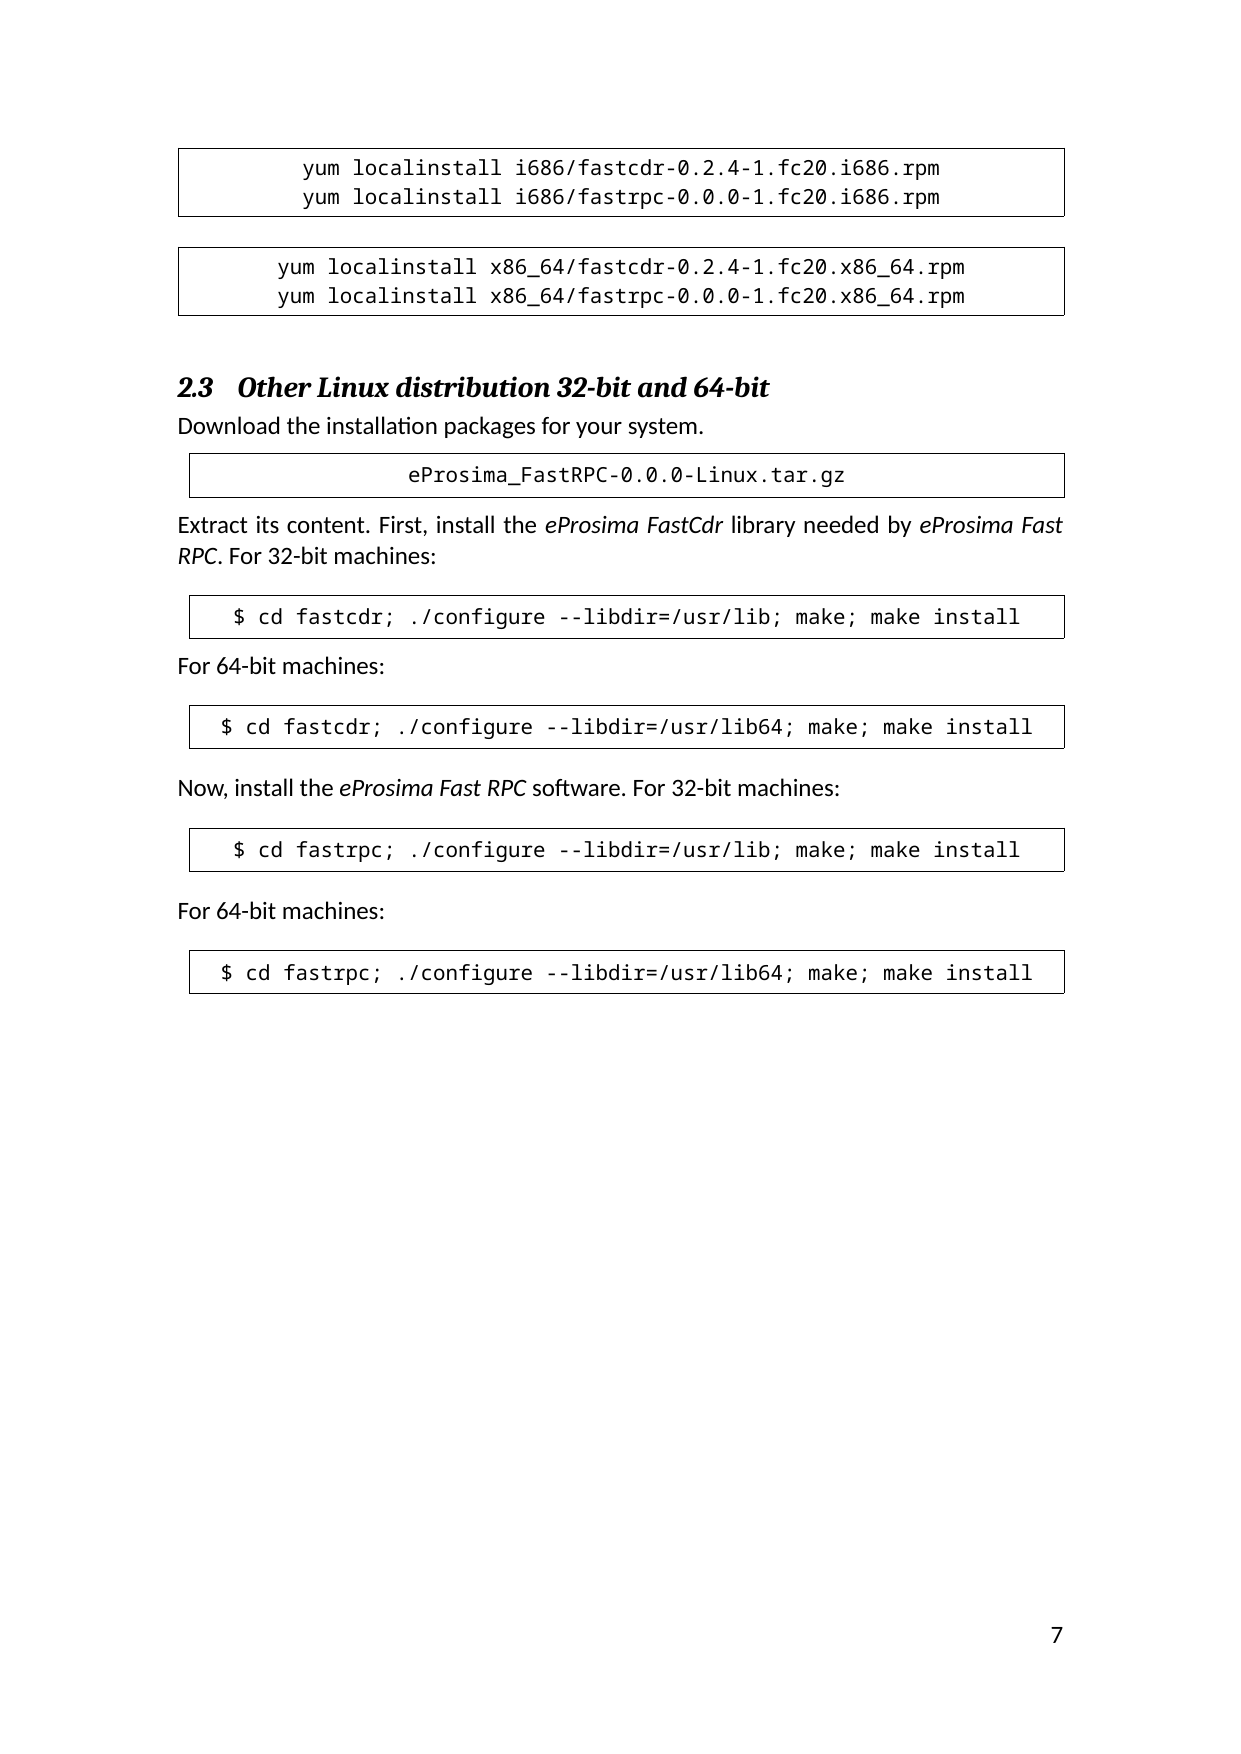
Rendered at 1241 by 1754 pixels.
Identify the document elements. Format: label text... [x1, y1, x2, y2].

text eProsima_FastRPC-0.0.0-Linux.tar.gz [204, 461, 1049, 489]
text Extract its content. First, install the eProsima FastCdr library needed by eProsima Fast RPC. For 32-bit machines: [177, 509, 1063, 570]
subtitle Other Linux distribution 32-bit and 64-bit [177, 371, 1063, 404]
text $ cd fastrpc; ./configure --libdir=/usr/lib64; make; make install [204, 958, 1049, 986]
table_header yum localinstall i686/fastcdr-0.2.4-1.fc20.i686.rpm yum localinstall i686/fastrpc-0.0.0-1.fc20.i686.rpm [179, 149, 1064, 216]
table_header yum localinstall x86_64/fastcdr-0.2.4-1.fc20.x86_64.rpm yum localinstall x86_64/fastrpc-0.0.0-1.fc20.x86_64.rpm [179, 248, 1064, 315]
text $ cd fastrpc; ./configure --libdir=/usr/lib; make; make install [204, 835, 1049, 863]
text $ cd fastcdr; ./configure --libdir=/usr/lib64; make; make install [204, 712, 1049, 741]
list Download the installation packages for your system. [177, 411, 1063, 441]
text $ cd fastcdr; ./configure --libdir=/usr/lib; make; make install [204, 602, 1049, 630]
text Now, install the eProsima Fast RPC software. For 32-bit machines: [177, 772, 1063, 803]
text For 64-bit machines: [177, 583, 1063, 680]
text For 64-bit machines: [177, 895, 1063, 926]
